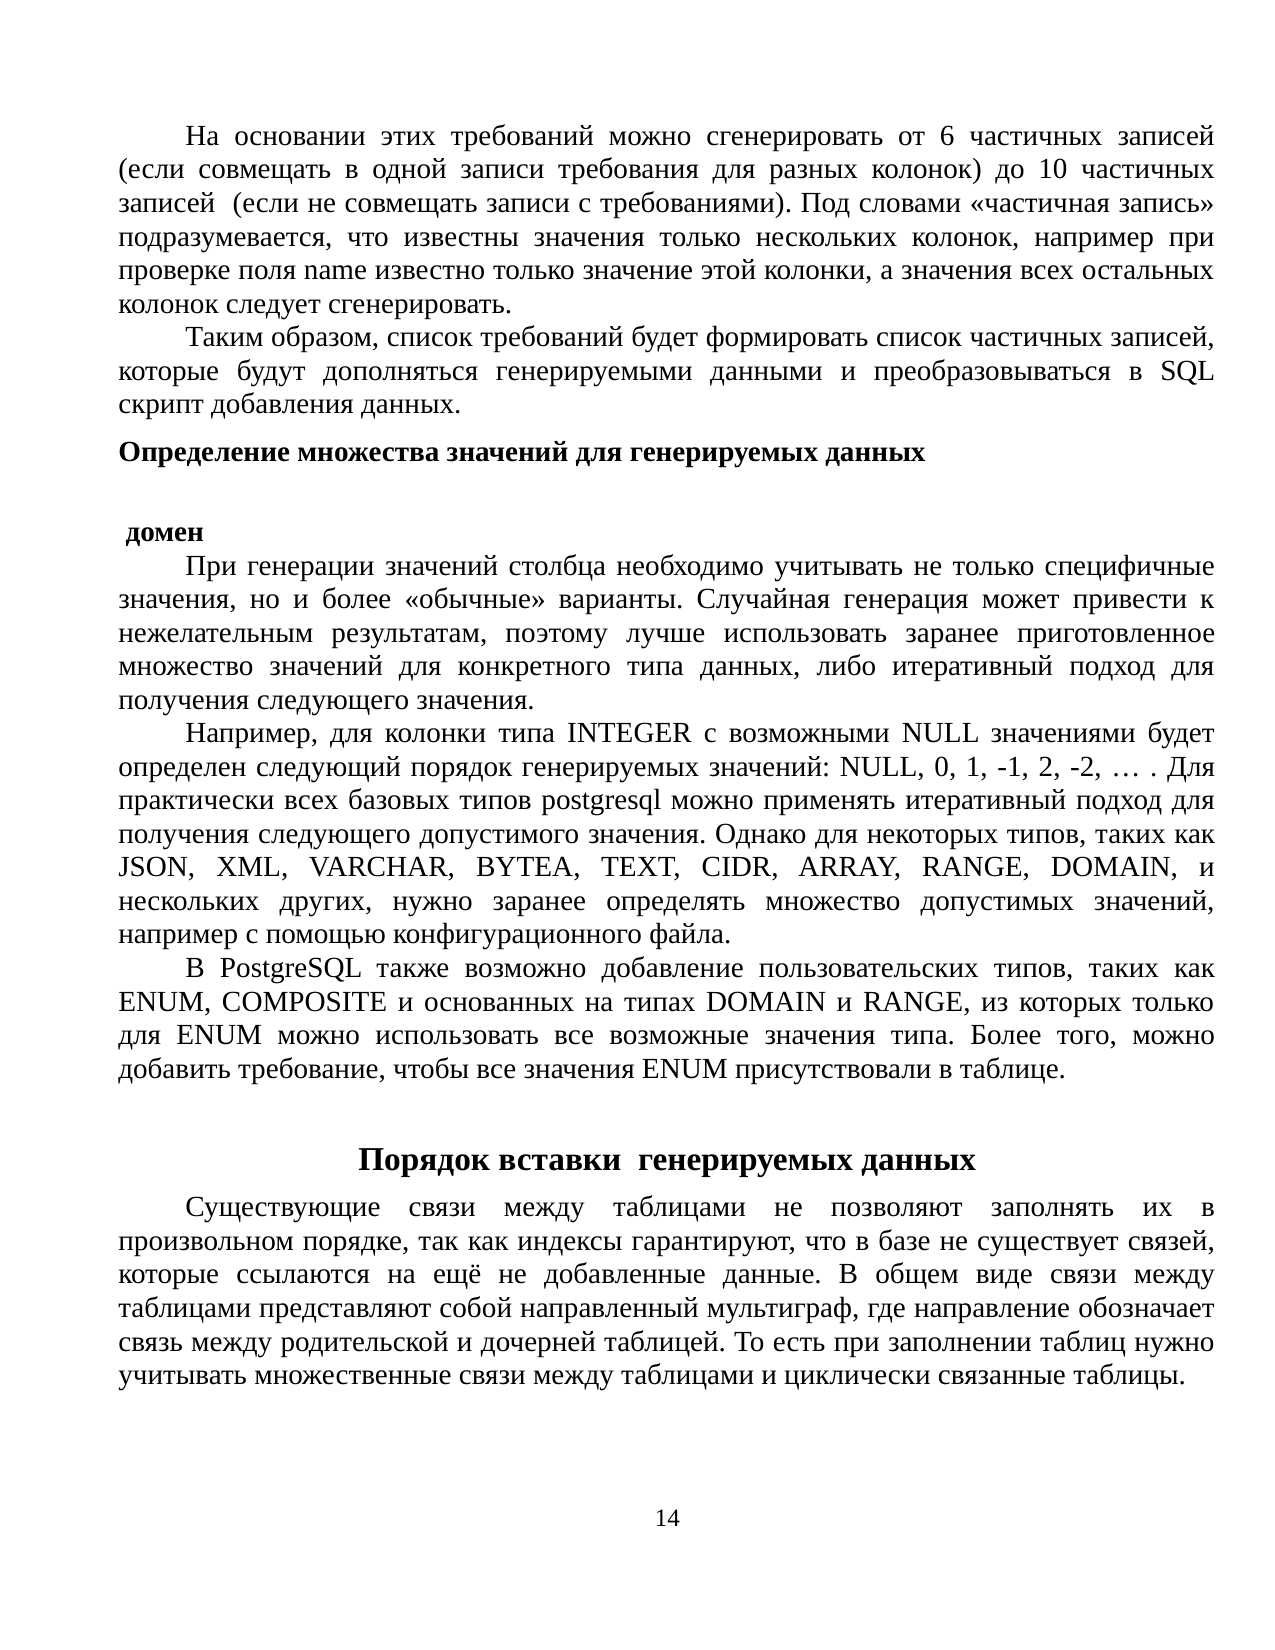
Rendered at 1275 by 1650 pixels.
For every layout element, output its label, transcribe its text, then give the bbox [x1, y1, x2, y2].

text Существующие связи между таблицами не позволяют заполнять их в произвольном порядке, так как индексы гарантируют, что в базе не существует связей, которые ссылаются на ещё не добавленные данные. В общем виде связи между таблицами представляют собой направленный мультиграф, где направление обозначает связь между родительской и дочерней таблицей. То есть при заполнении таблиц нужно учитывать множественные связи между таблицами и циклически связанные таблицы. [118, 1189, 1216, 1391]
text Таким образом, список требований будет формировать список частичных записей, которые будут дополняться генерируемыми данными и преобразовываться в SQL скрипт добавления данных. [118, 319, 1216, 420]
subtitle Определение множества значений для генерируемых данных [118, 434, 1216, 468]
text Например, для колонки типа INTEGER с возможными NULL значениями будет определен следующий порядок генерируемых значений: NULL, 0, 1, -1, 2, -2, … . Для практически всех базовых типов postgresql можно применять итеративный подход для получения следующего допустимого значения. Однако для некоторых типов, таких как JSON, XML, VARCHAR, BYTEA, TEXT, CIDR, ARRAY, RANGE, DOMAIN, и нескольких других, нужно заранее определять множество допустимых значений, например с помощью конфигурационного файла. [118, 715, 1216, 950]
text При генерации значений столбца необходимо учитывать не только специфичные значения, но и более «обычные» варианты. Случайная генерация может привести к нежелательным результатам, поэтому лучше использовать заранее приготовленное множество значений для конкретного типа данных, либо итеративный подход для получения следующего значения. [118, 548, 1216, 715]
text домен [118, 514, 1216, 548]
text На основании этих требований можно сгенерировать от 6 частичных записей (если совмещать в одной записи требования для разных колонок) до 10 частичных записей (если не совмещать записи с требованиями). Под словами «частичная запись» подразумевается, что известны значения только нескольких колонок, например при проверке поля name известно только значение этой колонки, а значения всех остальных колонок следует сгенерировать. [118, 118, 1216, 319]
text В PostgreSQL также возможно добавление пользовательских типов, таких как ENUM, COMPOSITE и основанных на типах DOMAIN и RANGE, из которых только для ENUM можно использовать все возможные значения типа. Более того, можно добавить требование, чтобы все значения ENUM присутствовали в таблице. [118, 950, 1216, 1084]
subtitle Порядок вставки генерируемых данных [118, 1139, 1216, 1177]
